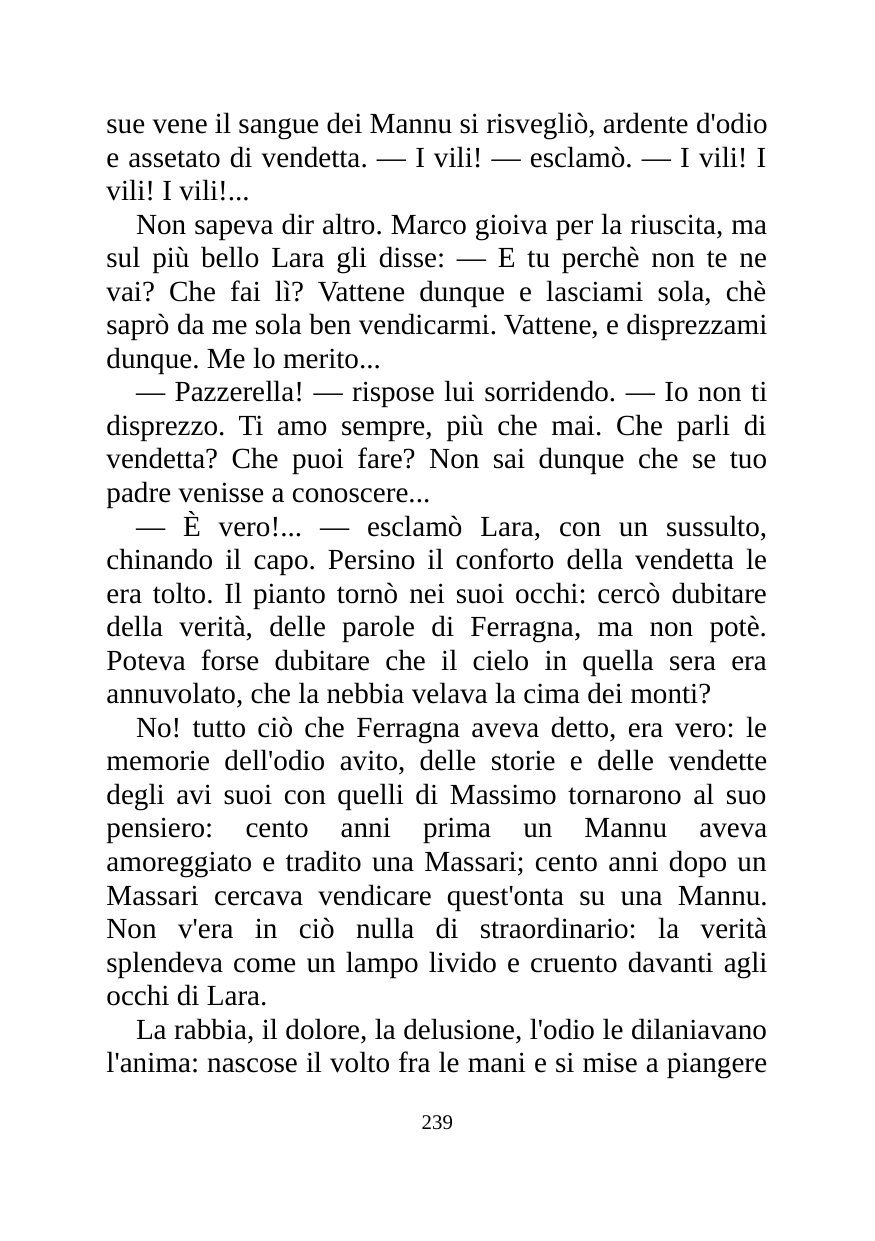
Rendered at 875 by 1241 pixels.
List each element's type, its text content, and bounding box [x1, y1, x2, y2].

text sue vene il sangue dei Mannu si risvegliò, ardente d'odio e assetato di vendetta. — I vili! — esclamò. — I vili! I vili! I vili!... [106, 106, 768, 207]
text — È vero!... — esclamò Lara, con un sussulto, chinando il capo. Persino il conforto della vendetta le era tolto. Il pianto tornò nei suoi occhi: cercò dubitare della verità, delle parole di Ferragna, ma non potè. Poteva forse dubitare che il cielo in quella sera era annuvolato, che la nebbia velava la cima dei monti? [106, 509, 768, 710]
text Non sapeva dir altro. Marco gioiva per la riuscita, ma sul più bello Lara gli disse: — E tu perchè non te ne vai? Che fai lì? Vattene dunque e lasciami sola, chè saprò da me sola ben vendicarmi. Vattene, e disprezzami dunque. Me lo merito... [106, 207, 768, 374]
text La rabbia, il dolore, la delusione, l'odio le dilaniavano l'anima: nascose il volto fra le mani e si mise a piangere [106, 1012, 768, 1079]
text — Pazzerella! — rispose lui sorridendo. — Io non ti disprezzo. Ti amo sempre, più che mai. Che parli di vendetta? Che puoi fare? Non sai dunque che se tuo padre venisse a conoscere... [106, 374, 768, 509]
text No! tutto ciò che Ferragna aveva detto, era vero: le memorie dell'odio avito, delle storie e delle vendette degli avi suoi con quelli di Massimo tornarono al suo pensiero: cento anni prima un Mannu aveva amoreggiato e tradito una Massari; cento anni dopo un Massari cercava vendicare quest'onta su una Mannu. Non v'era in ciò nulla di straordinario: la verità splendeva come un lampo livido e cruento davanti agli occhi di Lara. [106, 710, 768, 1012]
